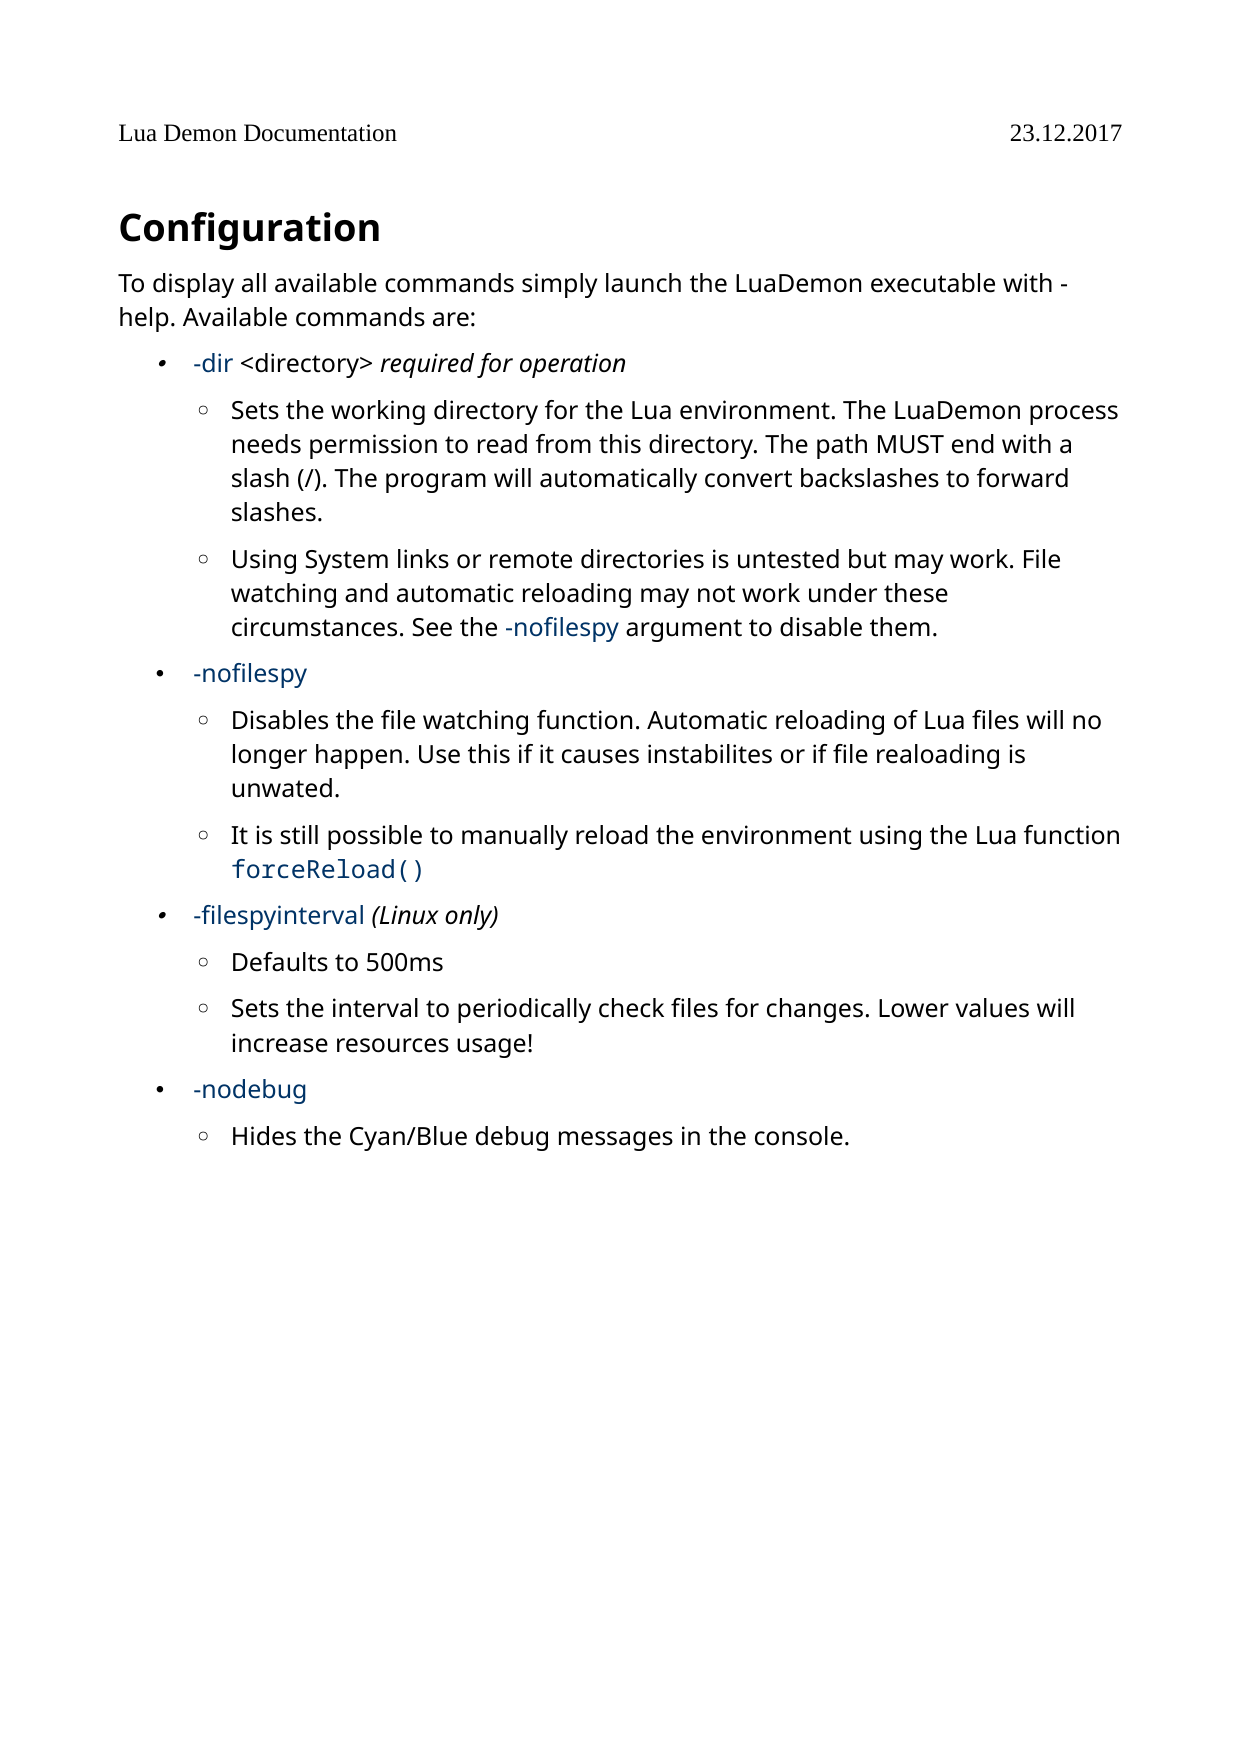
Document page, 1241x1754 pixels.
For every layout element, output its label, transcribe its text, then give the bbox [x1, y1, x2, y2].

list -filespyinterval (Linux only) [156, 898, 1122, 932]
list It is still possible to manually reload the environment using the Lua function forceReload() [193, 817, 1122, 886]
list -nofilespy [156, 656, 1122, 690]
list Hides the Cyan/Blue debug messages in the console. [193, 1118, 1122, 1152]
list Using System links or remote directories is untested but may work. File watching and automatic reloading may not work under these circumstances. See the -nofilespy argument to disable them. [193, 541, 1122, 644]
text To display all available commands simply launch the LuaDemon executable with -help. Available commands are: [118, 266, 1122, 334]
list Disables the file watching function. Automatic reloading of Lua files will no longer happen. Use this if it causes instabilites or if file realoading is unwated. [193, 703, 1122, 805]
list Defaults to 500ms [193, 944, 1122, 979]
list -dir <directory> required for operation [156, 346, 1122, 380]
list Sets the working directory for the Lua environment. The LuaDemon process needs permission to read from this directory. The path MUST end with a slash (/). The program will automatically convert backslashes to forward slashes. [193, 393, 1122, 529]
list -nodebug [156, 1072, 1122, 1106]
subtitle Configuration [118, 201, 1122, 253]
list Sets the interval to periodically check files for changes. Lower values will increase resources usage! [193, 991, 1122, 1059]
